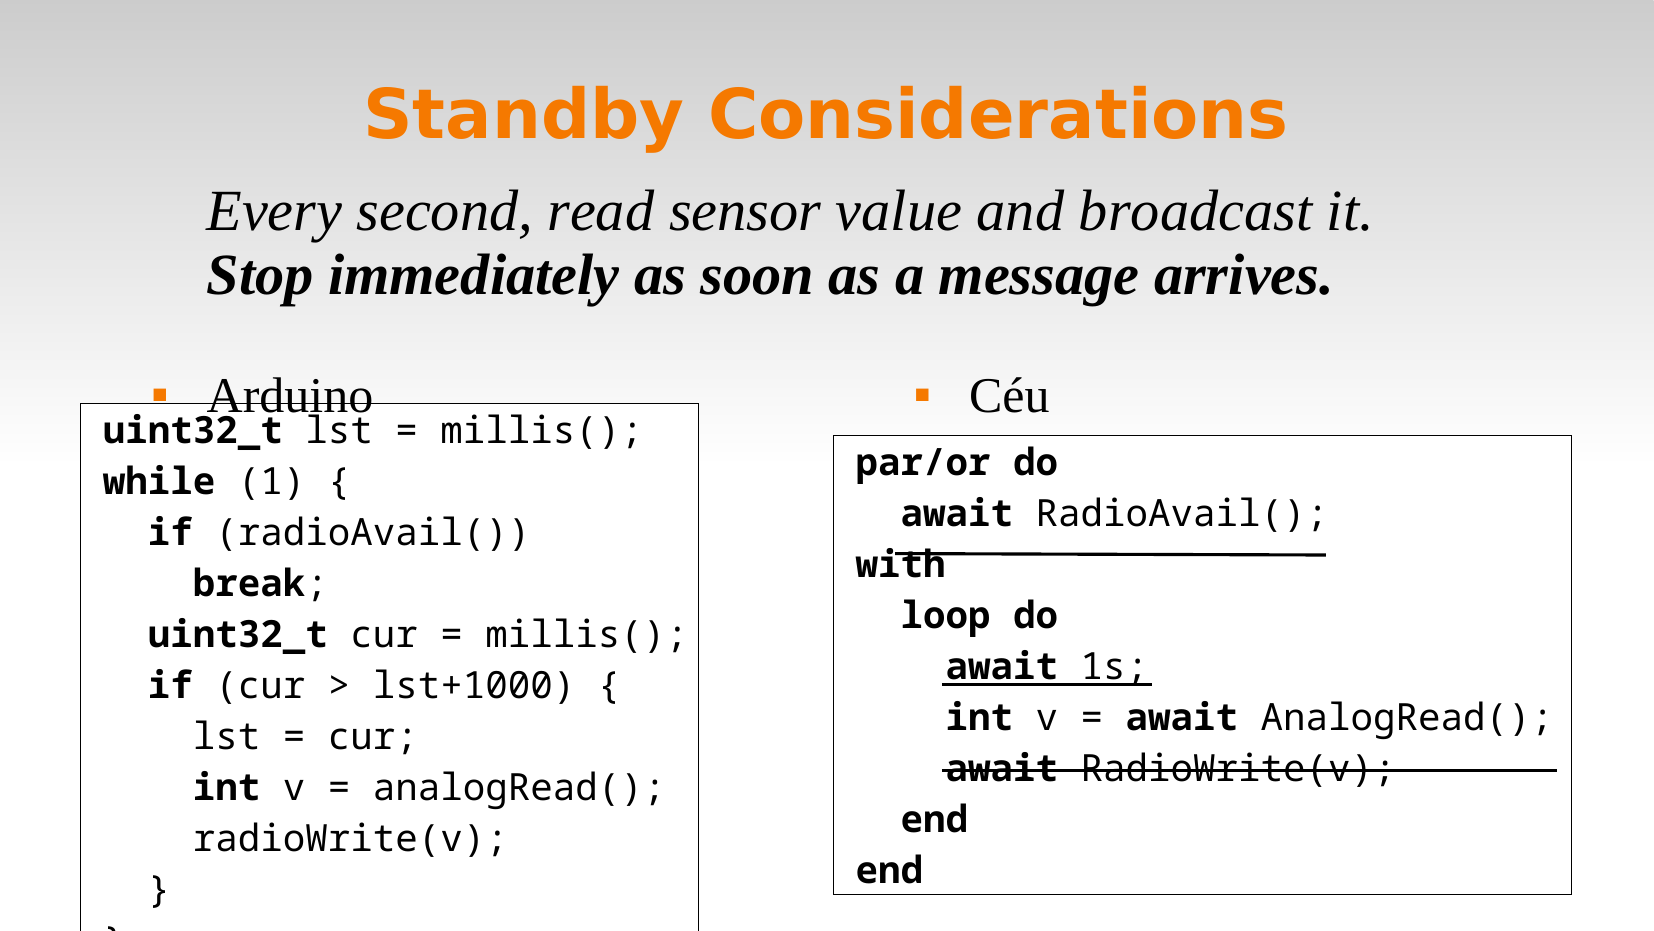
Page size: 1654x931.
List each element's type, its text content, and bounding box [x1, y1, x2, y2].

text_box uint32_t lst = millis(); while (1) { if (radioAvail()) break; uint32_t cur = millis(); if (cur > lst+1000) { lst = cur; int v = analogRead(); radioWrite(v); } } [80, 444, 699, 924]
list Arduino [82, 368, 809, 851]
text_box par/or do await RadioAvail(); with loop do await 1s; int v = await AnalogRead(); await RadioWrite(v); end end [833, 469, 1572, 862]
list Céu [845, 368, 1572, 840]
list Every second, read sensor value and broadcast it. Stop immediately as soon as a message arrives. [82, 177, 1538, 338]
title Standby Considerations [82, 37, 1571, 193]
